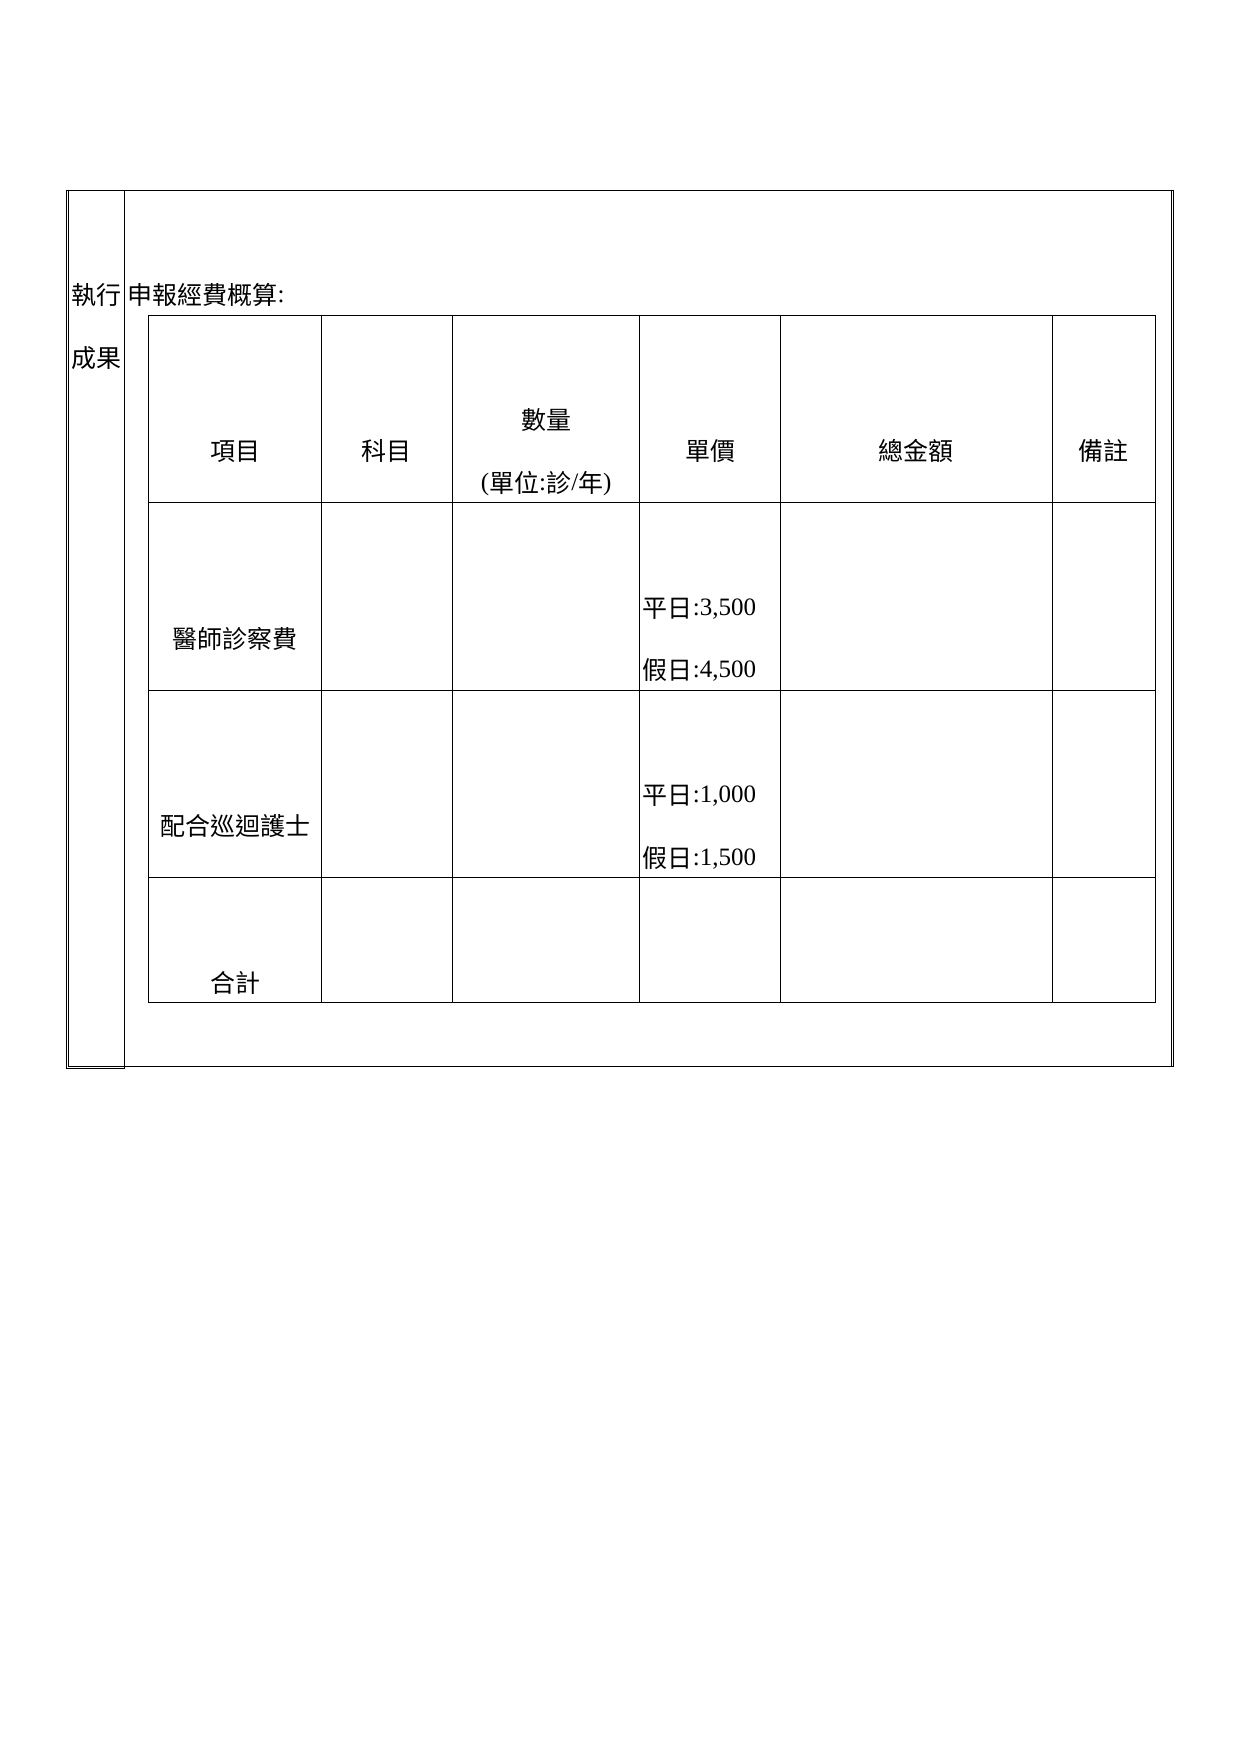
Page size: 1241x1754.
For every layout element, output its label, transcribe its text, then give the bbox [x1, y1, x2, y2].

table_cell 配合巡迴護士 [149, 691, 321, 877]
table_cell [453, 503, 639, 689]
table_cell [322, 878, 452, 1002]
table_cell [640, 878, 780, 1002]
table_header 項目 [149, 316, 321, 502]
table_cell [453, 691, 639, 877]
table_cell 平日:1,000 假日:1,500 [640, 691, 780, 877]
table_header 數量 (單位:診/年) [453, 316, 639, 502]
table_cell [322, 503, 452, 689]
table_header 單價 [640, 316, 780, 502]
table_cell [781, 878, 1052, 1002]
table_cell 執行成果 [69, 191, 124, 1066]
table_cell 平日:3,500 假日:4,500 [640, 503, 780, 689]
table_cell 醫師診察費 [149, 503, 321, 689]
table_cell [1053, 503, 1155, 689]
table_cell 合計 [149, 878, 321, 1002]
table_cell 申報經費概算: [125, 191, 1171, 1066]
table_cell [1053, 691, 1155, 877]
table_header 總金額 [781, 316, 1052, 502]
table_cell [781, 503, 1052, 689]
table_cell [1053, 878, 1155, 1002]
table_cell [781, 691, 1052, 877]
table_header 科目 [322, 316, 452, 502]
table_header 備註 [1053, 316, 1155, 502]
table_cell [322, 691, 452, 877]
table_cell [453, 878, 639, 1002]
